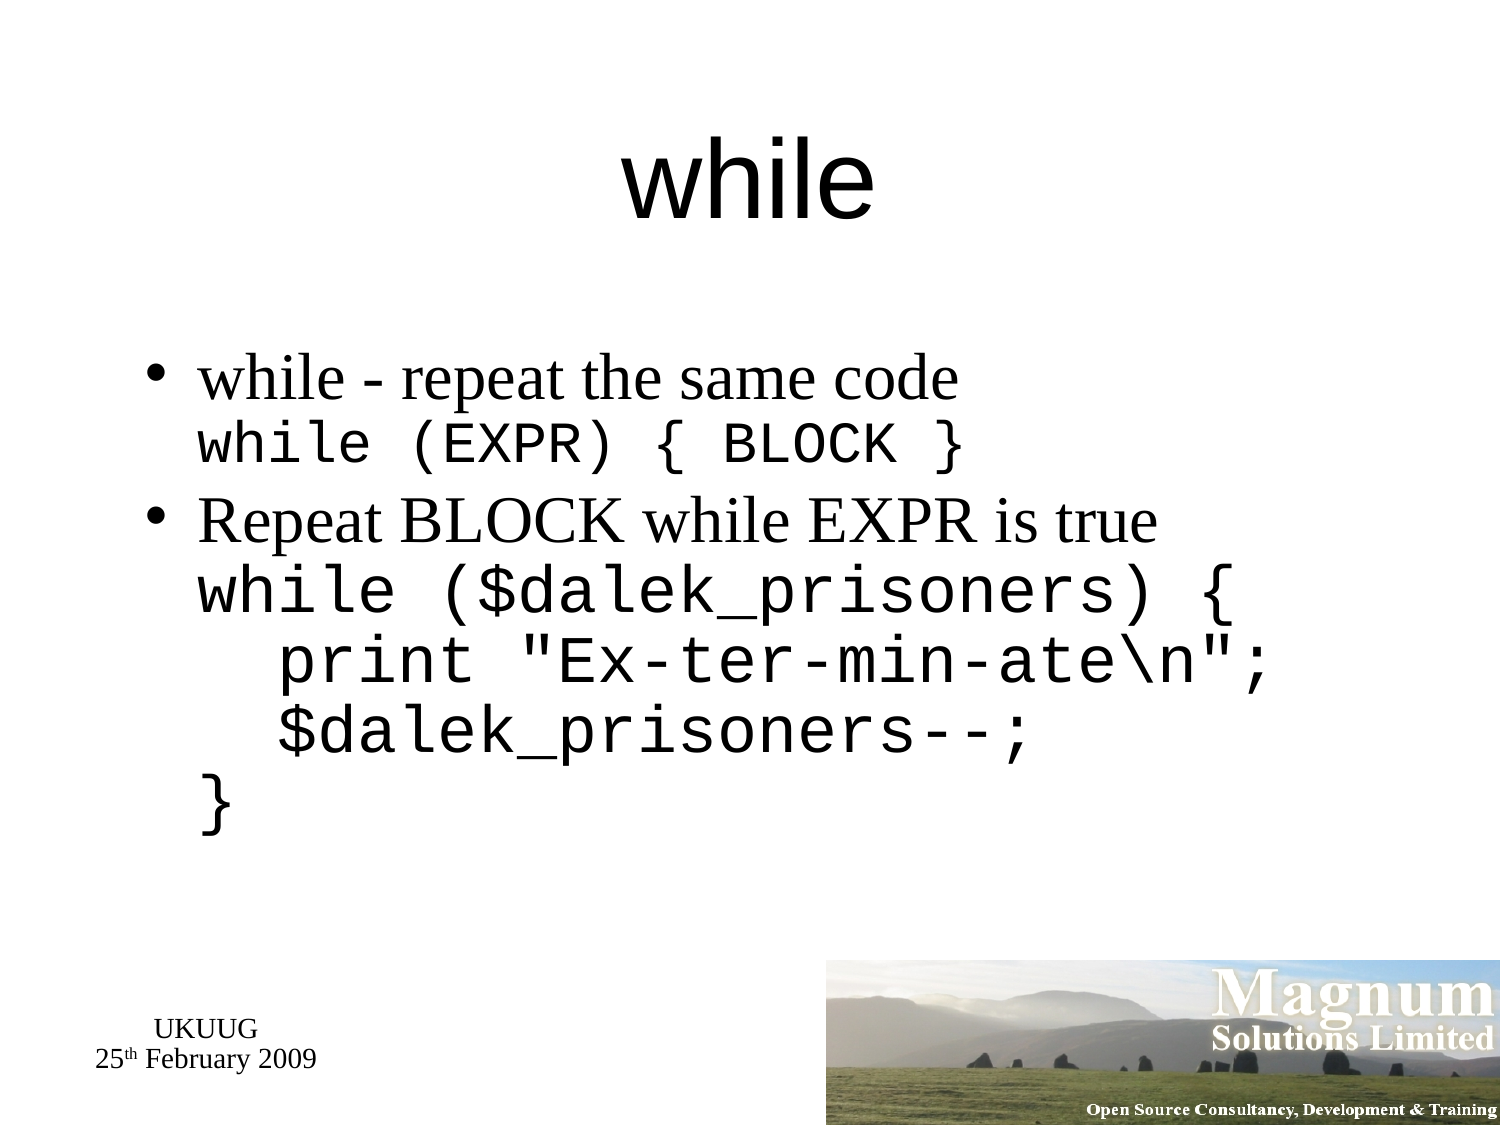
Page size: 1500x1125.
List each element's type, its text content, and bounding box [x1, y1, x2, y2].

title while [112, 62, 1388, 250]
picture [826, 960, 1500, 1125]
list while - repeat the same code while (EXPR) { BLOCK } Repeat BLOCK while EXPR is true while ($dalek_prisoners) { print "Ex-ter-min-ate\n"; $dalek_prisoners--; } [112, 337, 1388, 1013]
